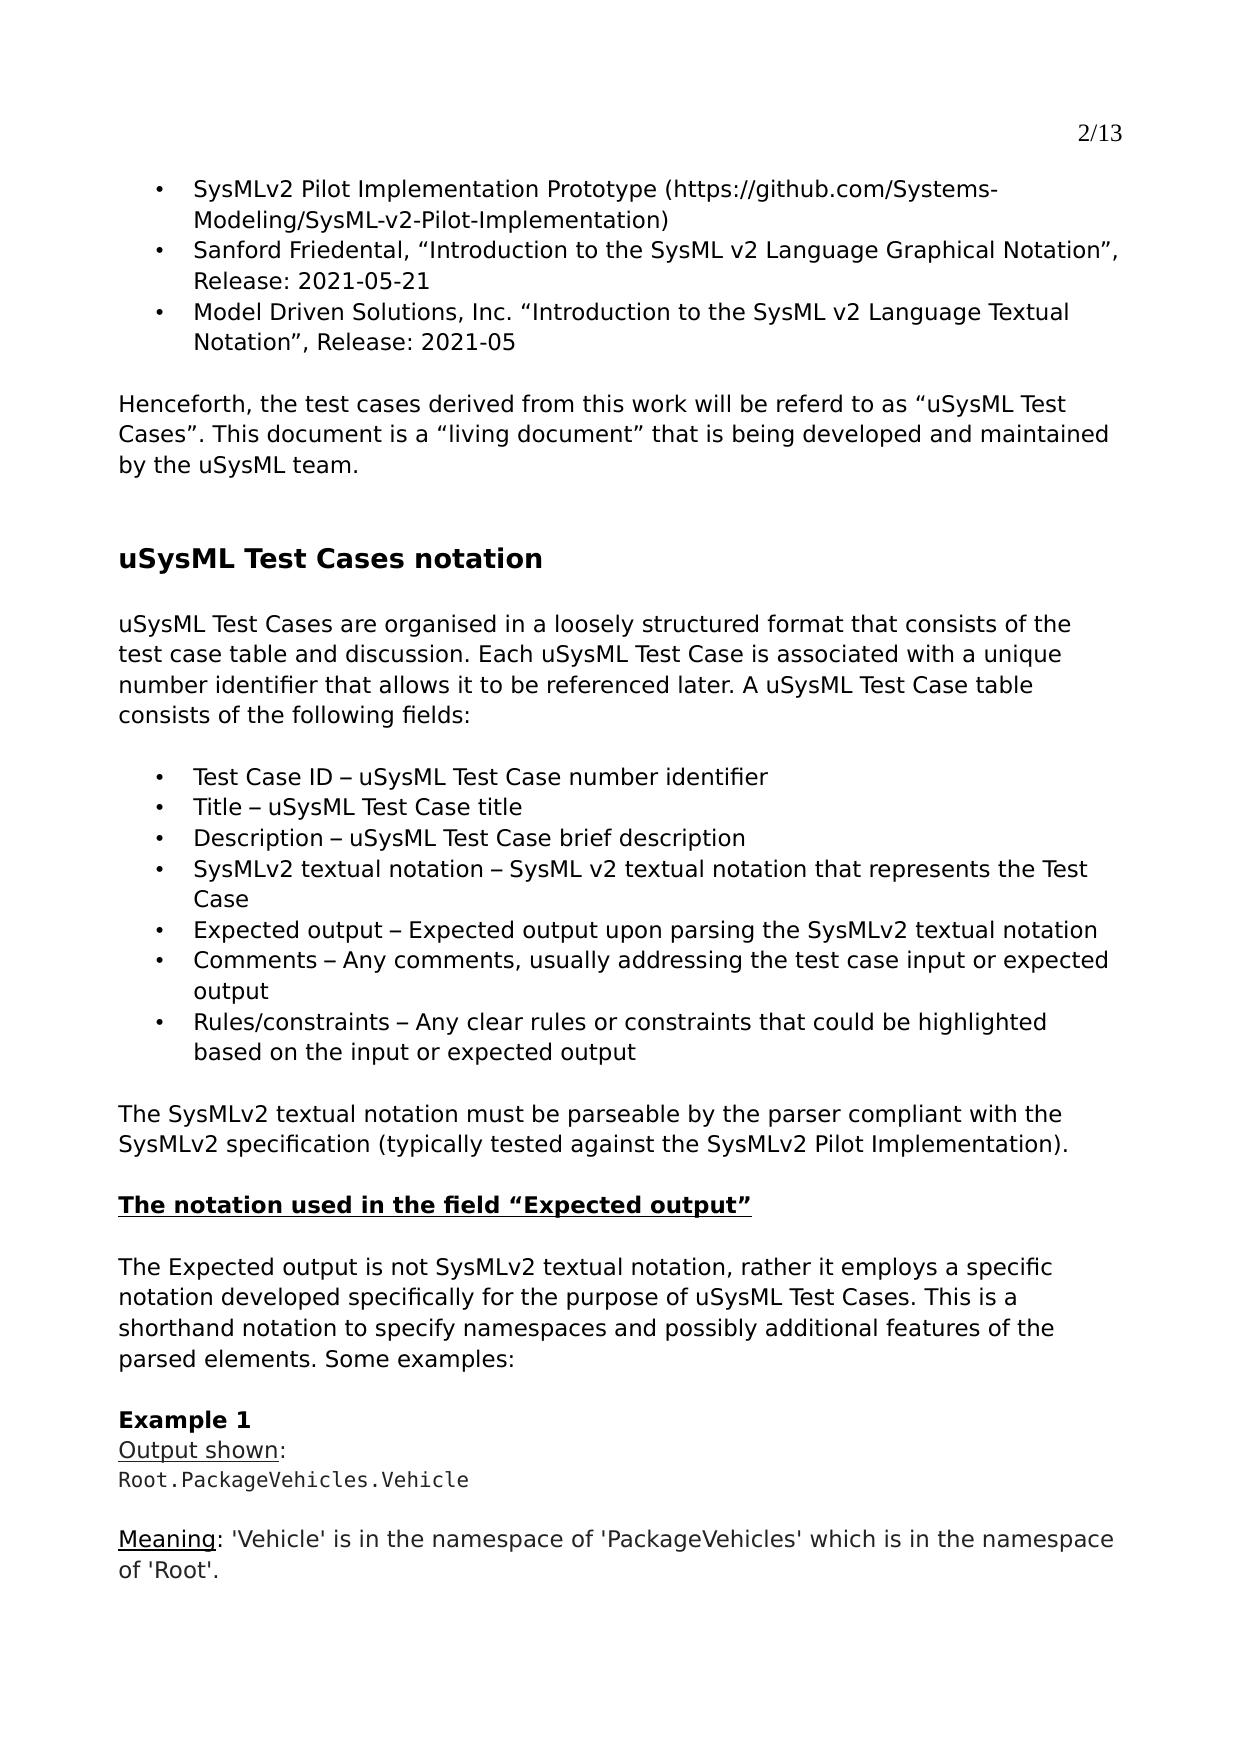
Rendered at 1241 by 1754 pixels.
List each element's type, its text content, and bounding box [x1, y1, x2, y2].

text Meaning: 'Vehicle' is in the namespace of 'PackageVehicles' which is in the namespace of 'Root'. [118, 1527, 1122, 1584]
text The SysMLv2 textual notation must be parseable by the parser compliant with the SysMLv2 specification (typically tested against the SysMLv2 Pilot Implementation). [118, 1101, 1122, 1158]
list Rules/constraints Any clear rules or constraints that could be highlighted based on the input or expected output [156, 1009, 1122, 1066]
list Test Case ID uSysML Test Case number identifier [156, 764, 1122, 791]
list SysMLv2 Pilot Implementation Prototype (https://github.com/Systems-Modeling/SysML-v2-Pilot-Implementation) [156, 176, 1122, 234]
text Example 1 [118, 1407, 1122, 1434]
list Title uSysML Test Case title [156, 794, 1122, 821]
text The Expected output is not SysMLv2 textual notation, rather it employs a specific notation developed specifically for the purpose of uSysML Test Cases. This is a shorthand notation to specify namespaces and possibly additional features of the parsed elements. Some examples: [118, 1254, 1122, 1372]
list Comments Any comments, usually addressing the test case input or expected output [156, 948, 1122, 1005]
list Description uSysML Test Case brief description [156, 825, 1122, 852]
list Model Driven Solutions, Inc. “Introduction to the SysML v2 Language Textual Notation”, Release: 2021-05 [156, 299, 1122, 356]
text uSysML Test Cases notation [118, 544, 1122, 575]
list Expected output Expected output upon parsing the SysMLv2 textual notation [156, 917, 1122, 944]
text Output shown: [118, 1438, 1122, 1464]
text Root.PackageVehicles.Vehicle [118, 1468, 1122, 1492]
text The notation used in the field “Expected output” [118, 1193, 1122, 1219]
text uSysML Test Cases are organised in a loosely structured format that consists of the test case table and discussion. Each uSysML Test Case is associated with a unique number identifier that allows it to be referenced later. A uSysML Test Case table consists of the following fields: [118, 611, 1122, 729]
list Sanford Friedental, “Introduction to the SysML v2 Language Graphical Notation”, Release: 2021-05-21 [156, 238, 1122, 295]
list SysMLv2 textual notation SysML v2 textual notation that represents the Test Case [156, 856, 1122, 913]
text Henceforth, the test cases derived from this work will be referd to as “uSysML Test Cases”. This document is a “living document” that is being developed and maintained by the uSysML team. [118, 391, 1122, 479]
